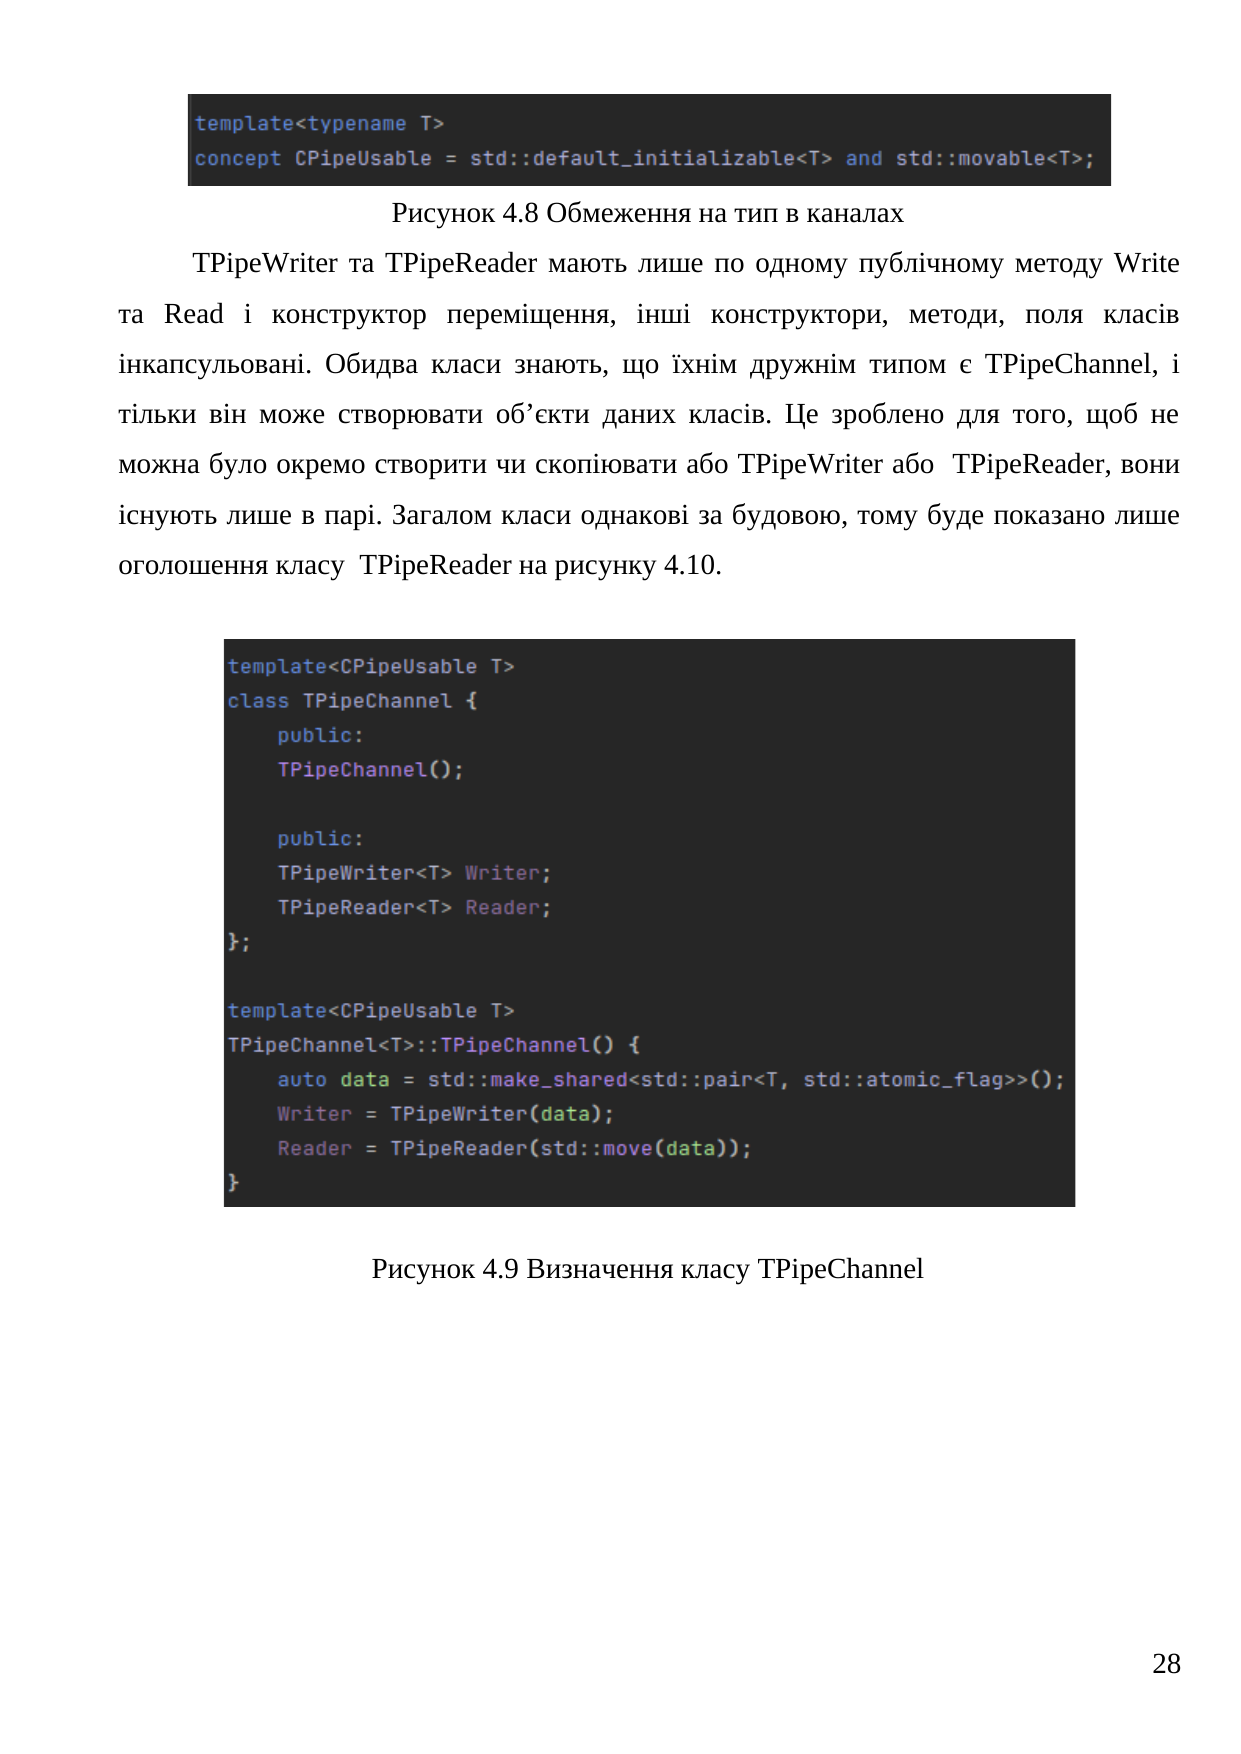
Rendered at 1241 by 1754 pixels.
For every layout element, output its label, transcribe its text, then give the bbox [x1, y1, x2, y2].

text TPipeWriter та TPipeReader мають лише по одному публічному методу Write та Read і конструктор переміщення, інші конструктори, методи, поля класів інкапсульовані. Обидва класи знають, що їхнім дружнім типом є TPipeChannel, і тільки він може створювати об’єкти даних класів. Це зроблено для того, щоб не можна було окремо створити чи скопіювати або TPipeWriter або TPipeReader, вони існують лише в парі. Загалом класи однакові за будовою, тому буде показано лише оголошення класу TPipeReader на рисунку 4.10. [118, 245, 1181, 581]
list Визначення класу TPipeChannel [118, 1207, 1181, 1285]
list Обмеження на тип в каналах [118, 186, 1181, 229]
picture [223, 639, 1076, 1207]
picture [187, 94, 1112, 186]
